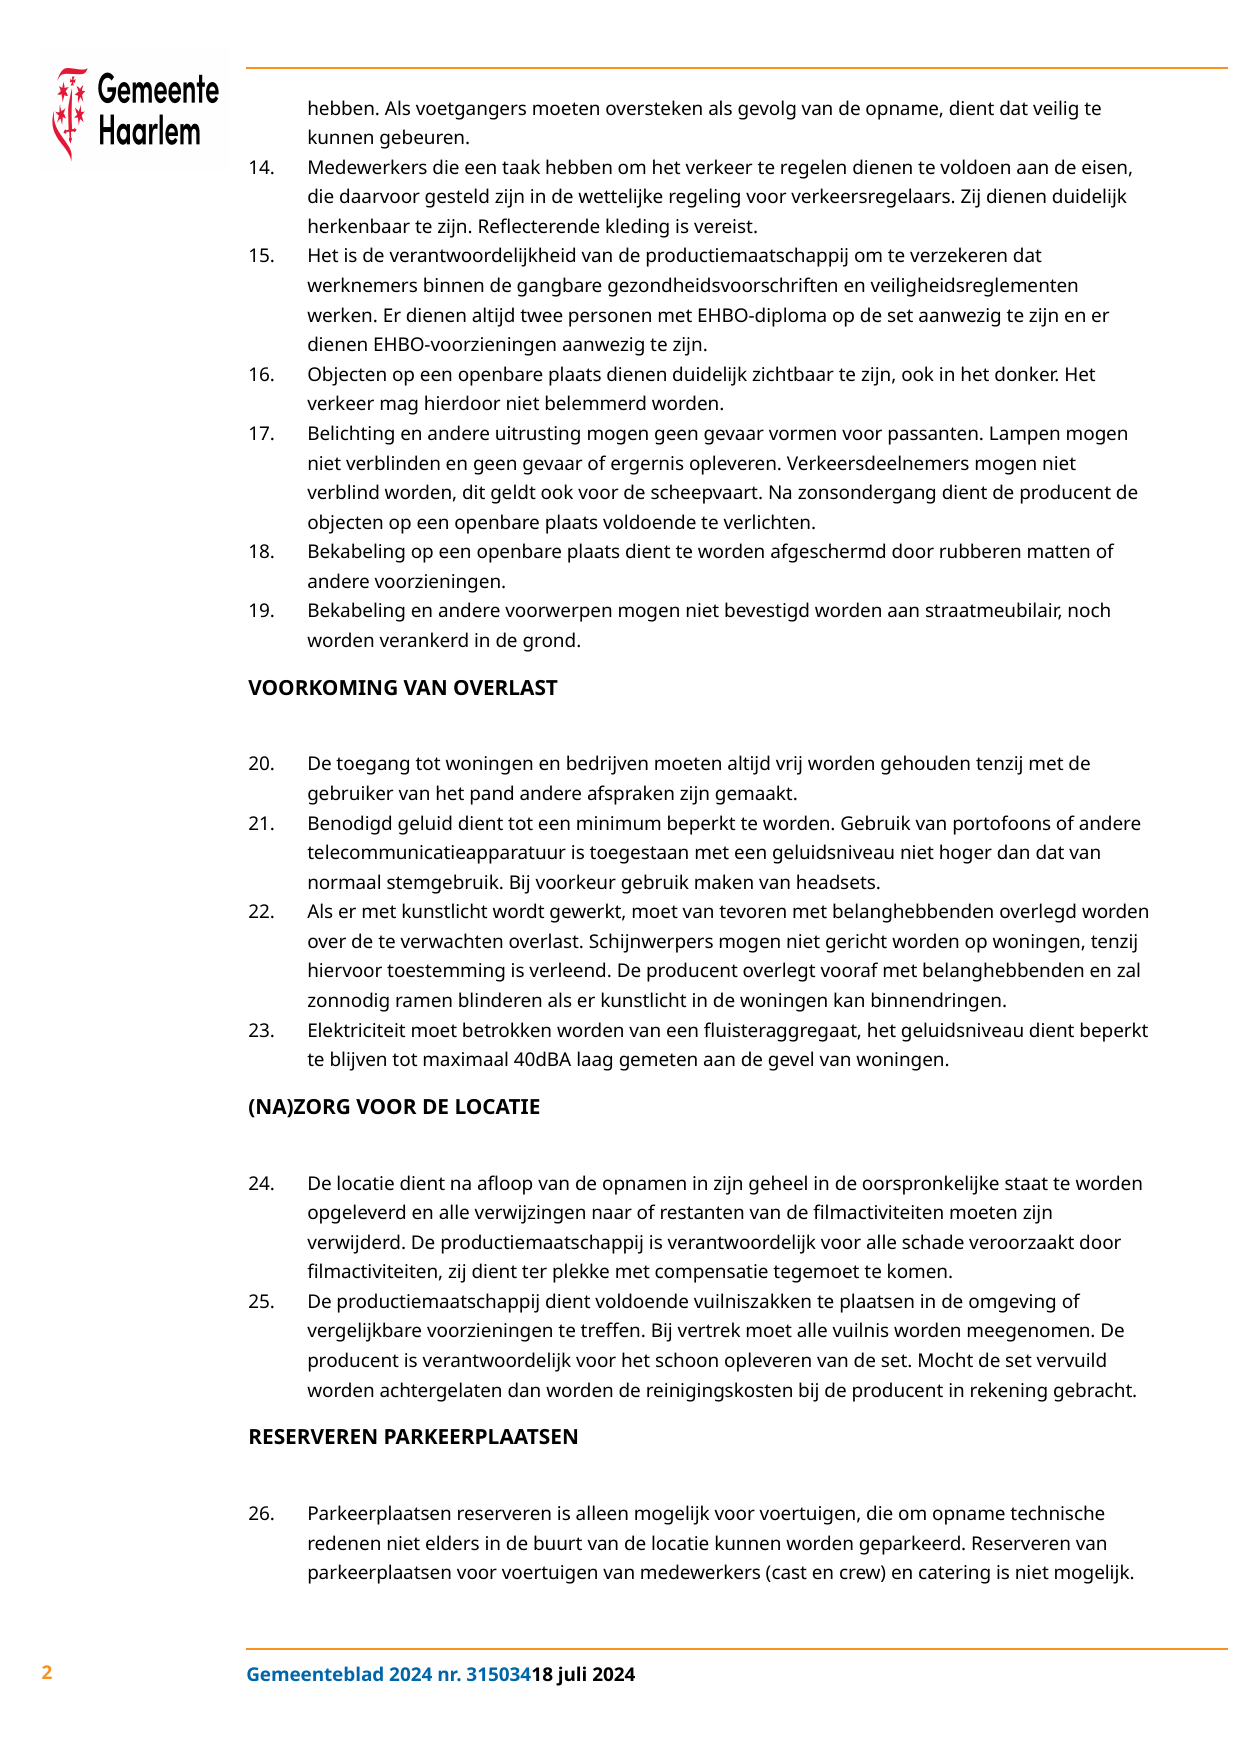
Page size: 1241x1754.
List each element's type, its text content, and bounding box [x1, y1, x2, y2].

picture [41, 47, 231, 172]
list De productiemaatschappij dient voldoende vuilniszakken te plaatsen in de omgeving of vergelijkbare voorzieningen te treffen. Bij vertrek moet alle vuilnis worden meegenomen. De producent is verantwoordelijk voor het schoon opleveren van de set. Mocht de set vervuild worden achtergelaten dan worden de reinigingskosten bij de producent in rekening gebracht. [248, 1288, 1152, 1403]
list Elektriciteit moet betrokken worden van een fluisteraggregaat, het geluidsniveau dient beperkt te blijven tot maximaal 40dBA laag gemeten aan de gevel van woningen. [248, 1017, 1152, 1072]
text VOORKOMING VAN OVERLAST [248, 673, 1152, 701]
list Als er met kunstlicht wordt gewerkt, moet van tevoren met belanghebbenden overlegd worden over de te verwachten overlast. Schijnwerpers mogen niet gericht worden op woningen, tenzij hiervoor toestemming is verleend. De producent overlegt vooraf met belanghebbenden en zal zonnodig ramen blinderen als er kunstlicht in de woningen kan binnendringen. [248, 898, 1152, 1013]
list De locatie dient na afloop van de opnamen in zijn geheel in de oorspronkelijke staat te worden opgeleverd en alle verwijzingen naar of restanten van de filmactiviteiten moeten zijn verwijderd. De productiemaatschappij is verantwoordelijk voor alle schade veroorzaakt door filmactiviteiten, zij dient ter plekke met compensatie tegemoet te komen. [248, 1170, 1152, 1284]
list hebben. Als voetgangers moeten oversteken als gevolg van de opname, dient dat veilig te kunnen gebeuren. [248, 95, 1152, 150]
text RESERVEREN PARKEERPLAATSEN [248, 1422, 1152, 1451]
list Medewerkers die een taak hebben om het verkeer te regelen dienen te voldoen aan de eisen, die daarvoor gesteld zijn in de wettelijke regeling voor verkeersregelaars. Zij dienen duidelijk herkenbaar te zijn. Reflecterende kleding is vereist. [248, 154, 1152, 239]
list Belichting en andere uitrusting mogen geen gevaar vormen voor passanten. Lampen mogen niet verblinden en geen gevaar of ergernis opleveren. Verkeersdeelnemers mogen niet verblind worden, dit geldt ook voor de scheepvaart. Na zonsondergang dient de producent de objecten op een openbare plaats voldoende te verlichten. [248, 420, 1152, 535]
list Objecten op een openbare plaats dienen duidelijk zichtbaar te zijn, ook in het donker. Het verkeer mag hierdoor niet belemmerd worden. [248, 361, 1152, 416]
list Bekabeling en andere voorwerpen mogen niet bevestigd worden aan straatmeubilair, noch worden verankerd in de grond. [248, 598, 1152, 653]
list Benodigd geluid dient tot een minimum beperkt te worden. Gebruik van portofoons of andere telecommunicatieapparatuur is toegestaan met een geluidsniveau niet hoger dan dat van normaal stemgebruik. Bij voorkeur gebruik maken van headsets. [248, 810, 1152, 895]
list De toegang tot woningen en bedrijven moeten altijd vrij worden gehouden tenzij met de gebruiker van het pand andere afspraken zijn gemaakt. [248, 751, 1152, 806]
list Het is de verantwoordelijkheid van de productiemaatschappij om te verzekeren dat werknemers binnen de gangbare gezondheidsvoorschriften en veiligheidsreglementen werken. Er dienen altijd twee personen met EHBO-diploma op de set aanwezig te zijn en er dienen EHBO-voorzieningen aanwezig te zijn. [248, 243, 1152, 357]
text (NA)ZORG VOOR DE LOCATIE [248, 1092, 1152, 1121]
list Parkeerplaatsen reserveren is alleen mogelijk voor voertuigen, die om opname technische redenen niet elders in de buurt van de locatie kunnen worden geparkeerd. Reserveren van parkeerplaatsen voor voertuigen van medewerkers (cast en crew) en catering is niet mogelijk. [248, 1500, 1152, 1585]
list Bekabeling op een openbare plaats dient te worden afgeschermd door rubberen matten of andere voorzieningen. [248, 538, 1152, 594]
